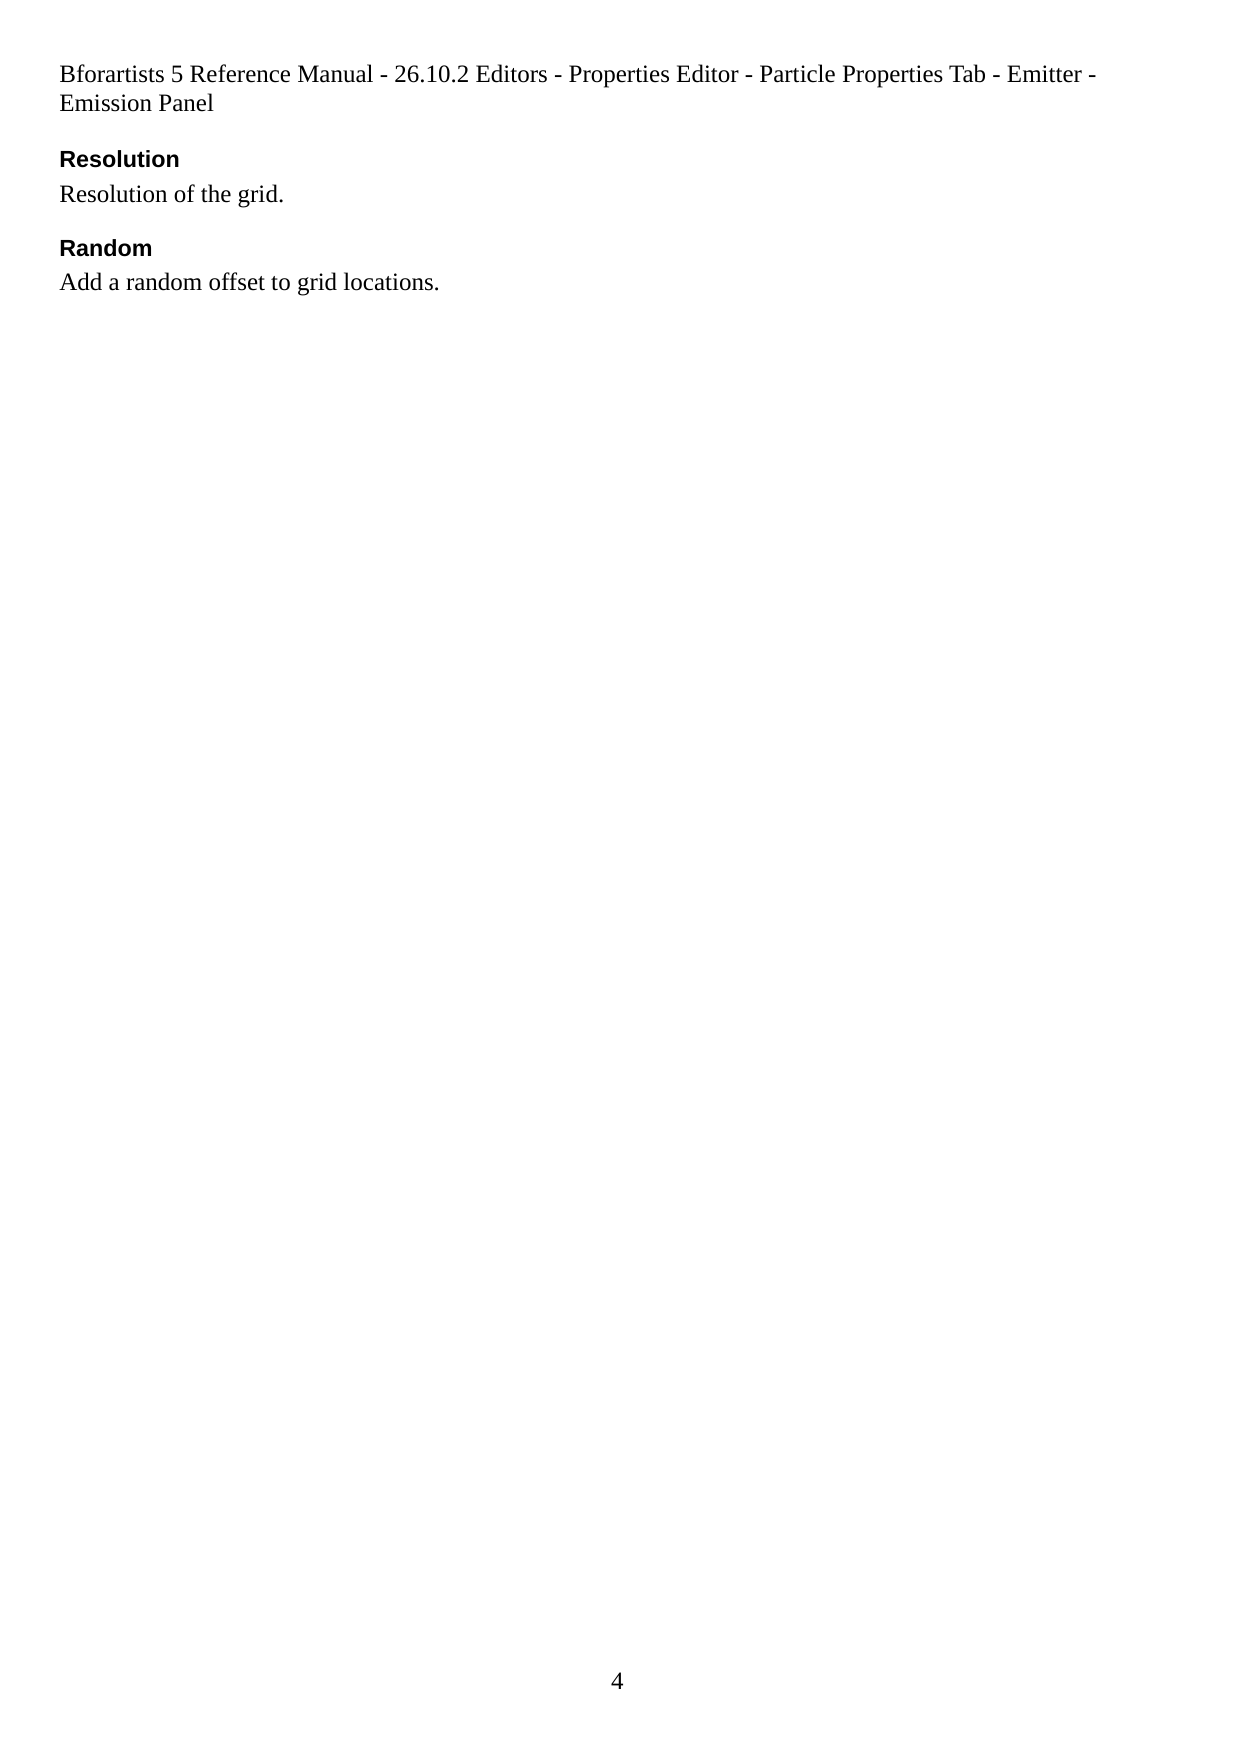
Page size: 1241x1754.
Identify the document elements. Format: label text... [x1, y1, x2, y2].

text Resolution of the grid. [59, 179, 1181, 208]
subtitle Random [59, 234, 1181, 261]
subtitle Resolution [59, 146, 1181, 173]
text Add a random offset to grid locations. [59, 267, 1181, 296]
